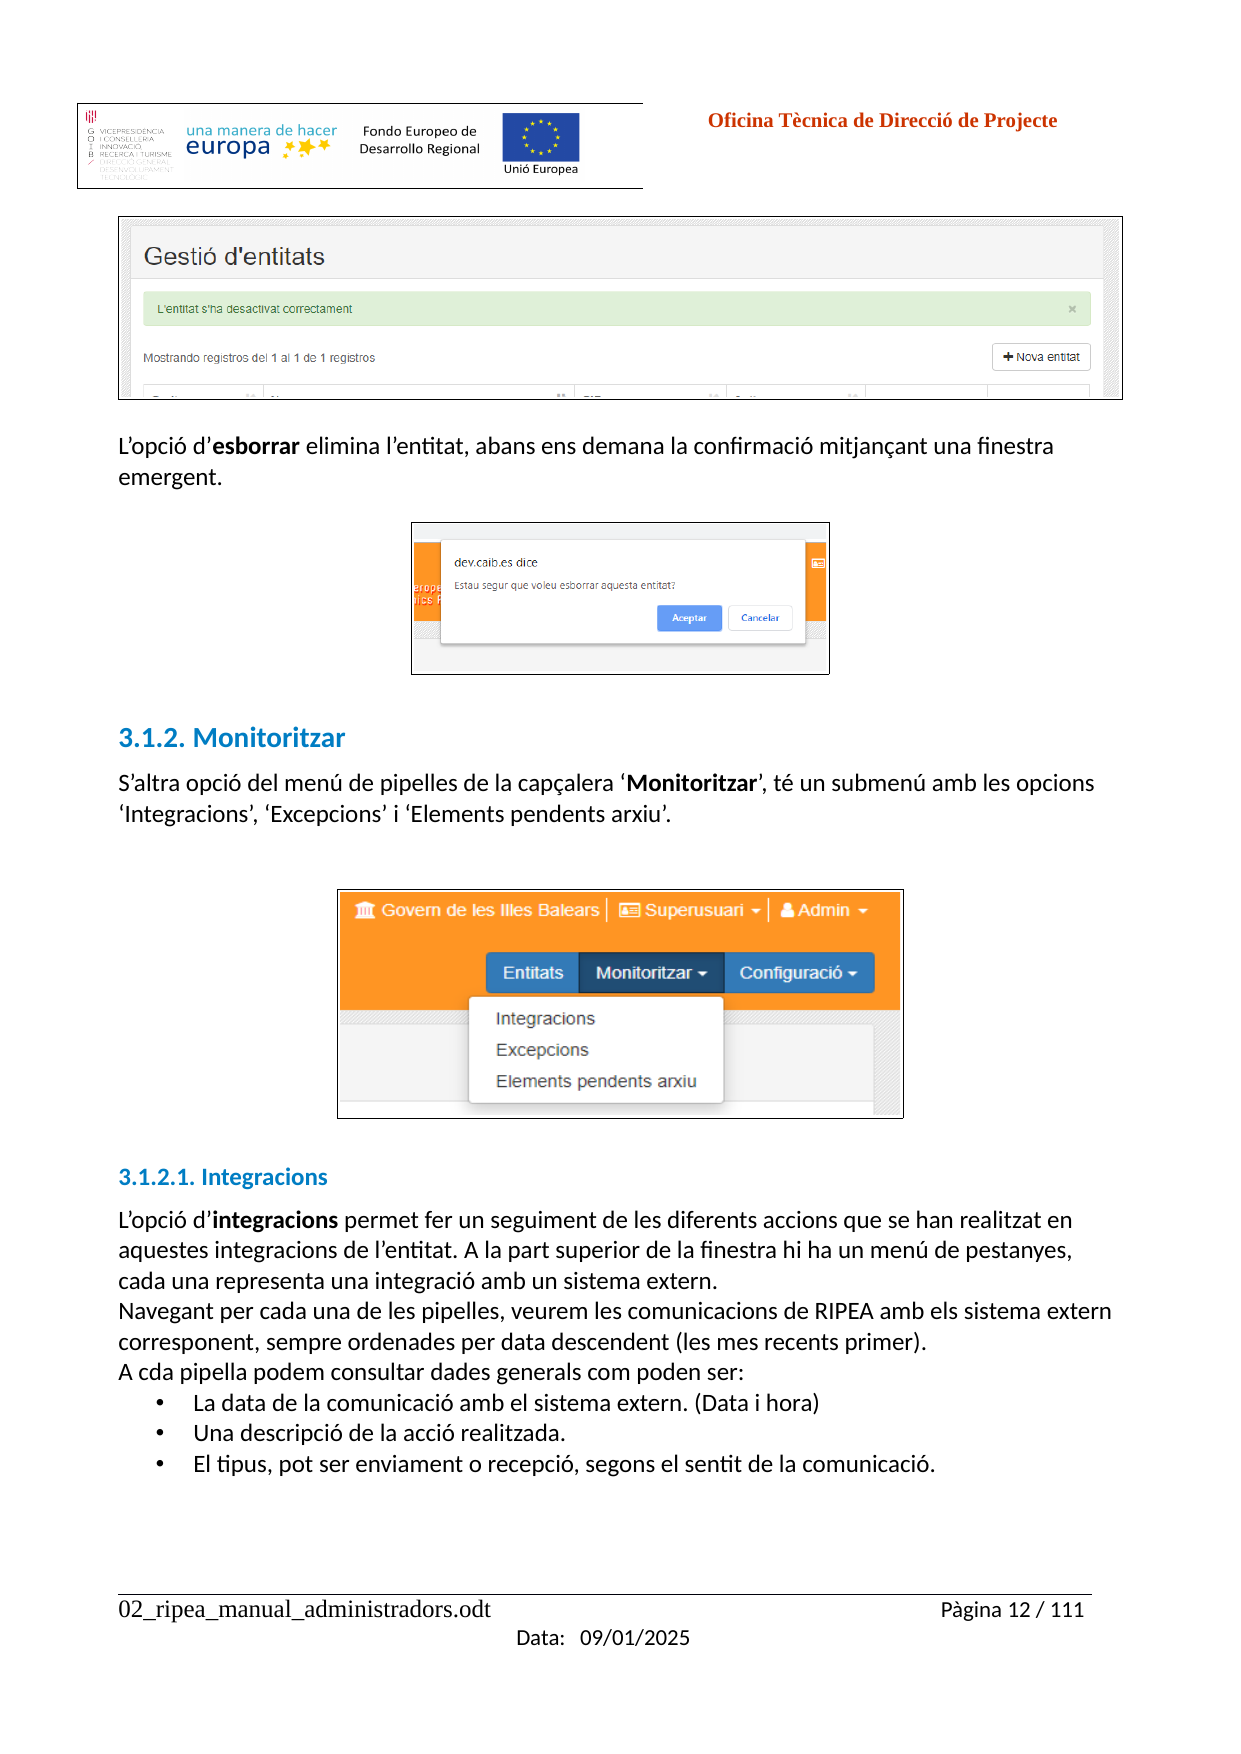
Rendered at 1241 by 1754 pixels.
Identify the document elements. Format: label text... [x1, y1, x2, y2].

text Navegant per cada una de les pipelles, veurem les comunicacions de RIPEA amb els sistema extern corresponent, sempre ordenades per data descendent (les mes recents primer). [118, 1296, 1122, 1357]
picture [184, 108, 585, 182]
text L’opció d’integracions permet fer un seguiment de les diferents accions que se han realitzat en aquestes integracions de l’entitat. A la part superior de la finestra hi ha un menú de pestanyes, cada una representa una integració amb un sistema extern. [118, 1204, 1122, 1296]
list Una descripció de la acció realitzada. [156, 1418, 1122, 1448]
picture [82, 108, 178, 182]
text L’opció d’esborrar elimina l’entitat, abans ens demana la confirmació mitjançant una finestra emergent. [118, 430, 1122, 491]
subtitle 3.1.2. Monitoritzar [118, 719, 1122, 755]
picture [121, 219, 1119, 397]
picture [414, 524, 827, 671]
subtitle 3.1.2.1. Integracions [118, 1161, 1122, 1191]
text S’altra opció del menú de pipelles de la capçalera ‘Monitoritzar’, té un submenú amb les opcions ‘Integracions’, ‘Excepcions’ i ‘Elements pendents arxiu’. [118, 767, 1122, 828]
text A cda pipella podem consultar dades generals com poden ser: [118, 1357, 1122, 1387]
list La data de la comunicació amb el sistema extern. (Data i hora) [156, 1387, 1122, 1418]
list El tipus, pot ser enviament o recepció, segons el sentit de la comunicació. [156, 1448, 1122, 1479]
picture [340, 892, 901, 1115]
